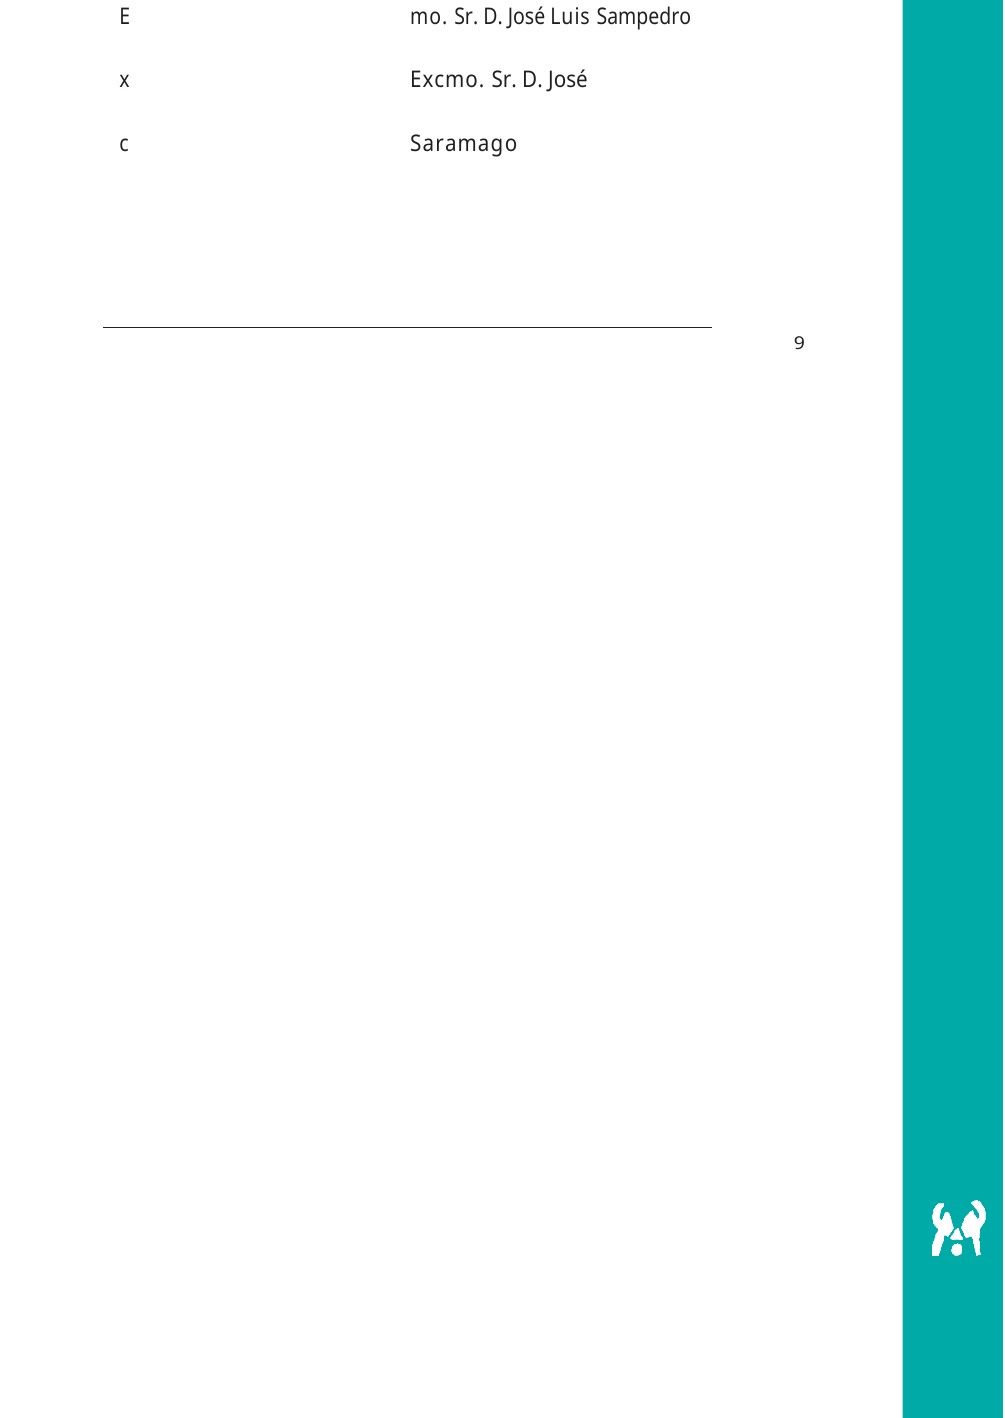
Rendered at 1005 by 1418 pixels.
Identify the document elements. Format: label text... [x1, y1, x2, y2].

text Excmo. Sr. D. José Luis Sampedro Excmo. Sr. D. José Saramago [410, 0, 699, 158]
text 9 [103, 330, 806, 354]
